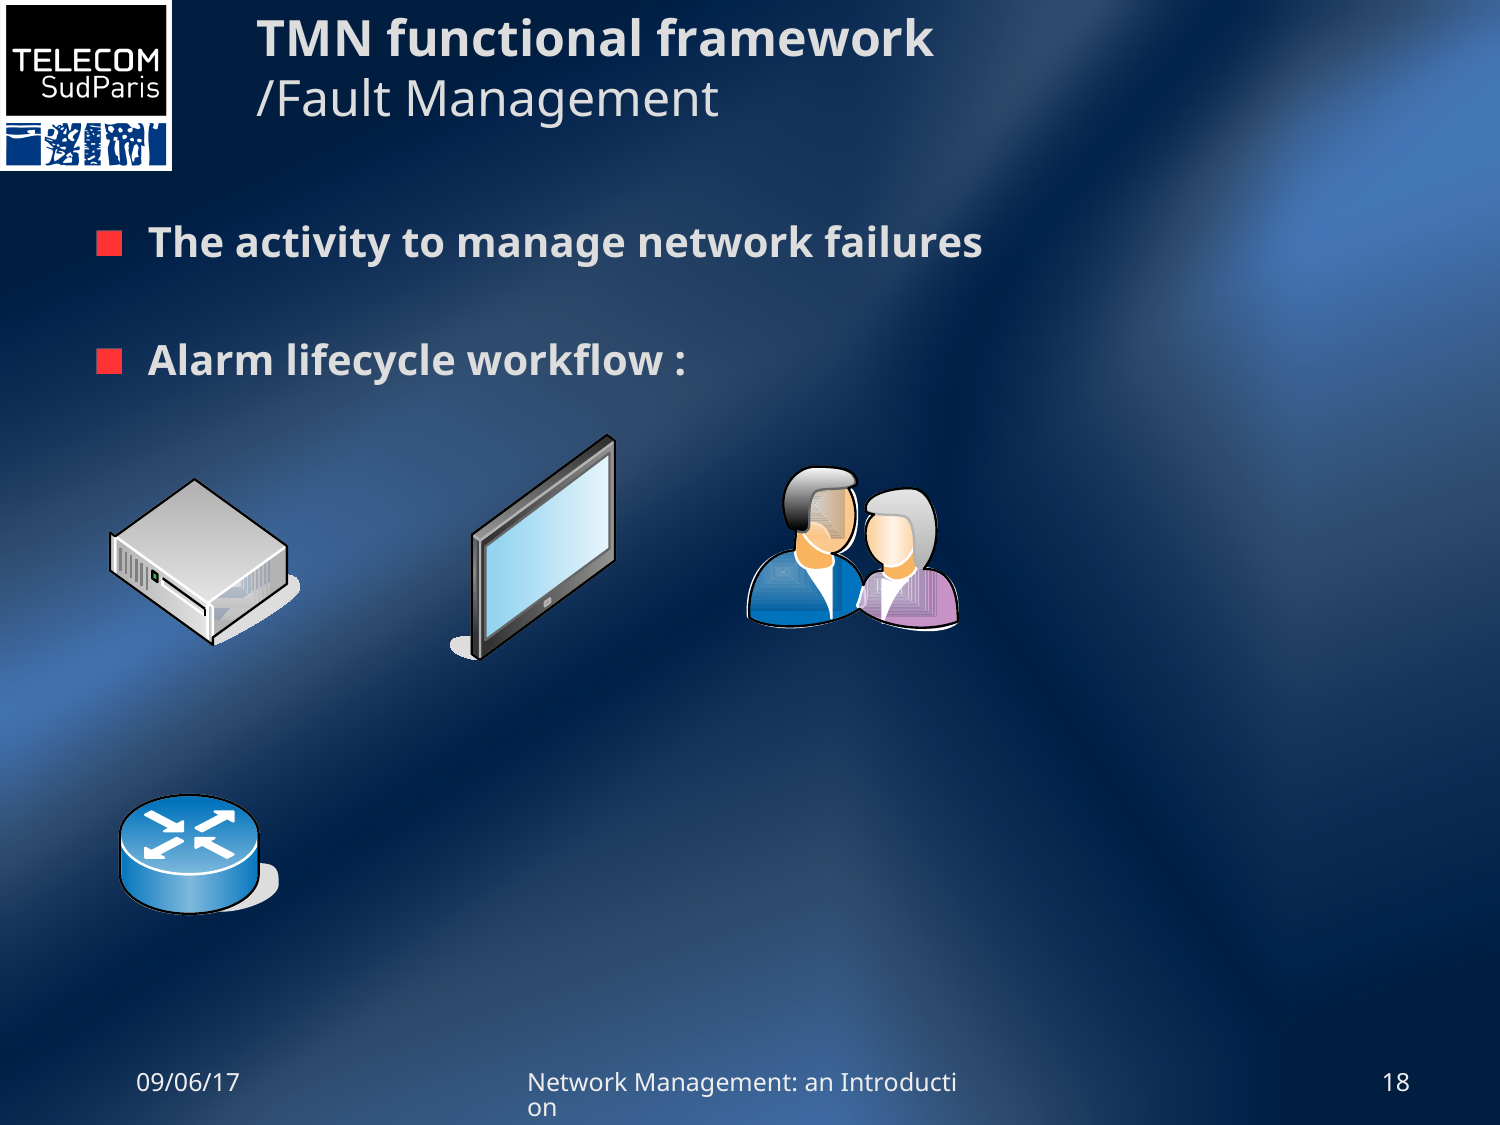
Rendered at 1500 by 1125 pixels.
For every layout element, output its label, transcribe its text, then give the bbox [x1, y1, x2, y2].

text_box [842, 524, 857, 552]
list The activity to manage network failures Alarm lifecycle workflow : [76, 207, 1427, 977]
text_box [112, 481, 285, 641]
text_box [215, 574, 300, 645]
text_box [474, 438, 613, 657]
text_box [122, 797, 257, 912]
text_box [224, 864, 278, 911]
text_box [751, 468, 956, 626]
text_box [851, 489, 857, 506]
title TMN functional framework /Fault Management [242, 0, 1436, 135]
text_box [912, 626, 951, 631]
text_box [450, 636, 476, 660]
picture [0, 0, 1500, 1125]
